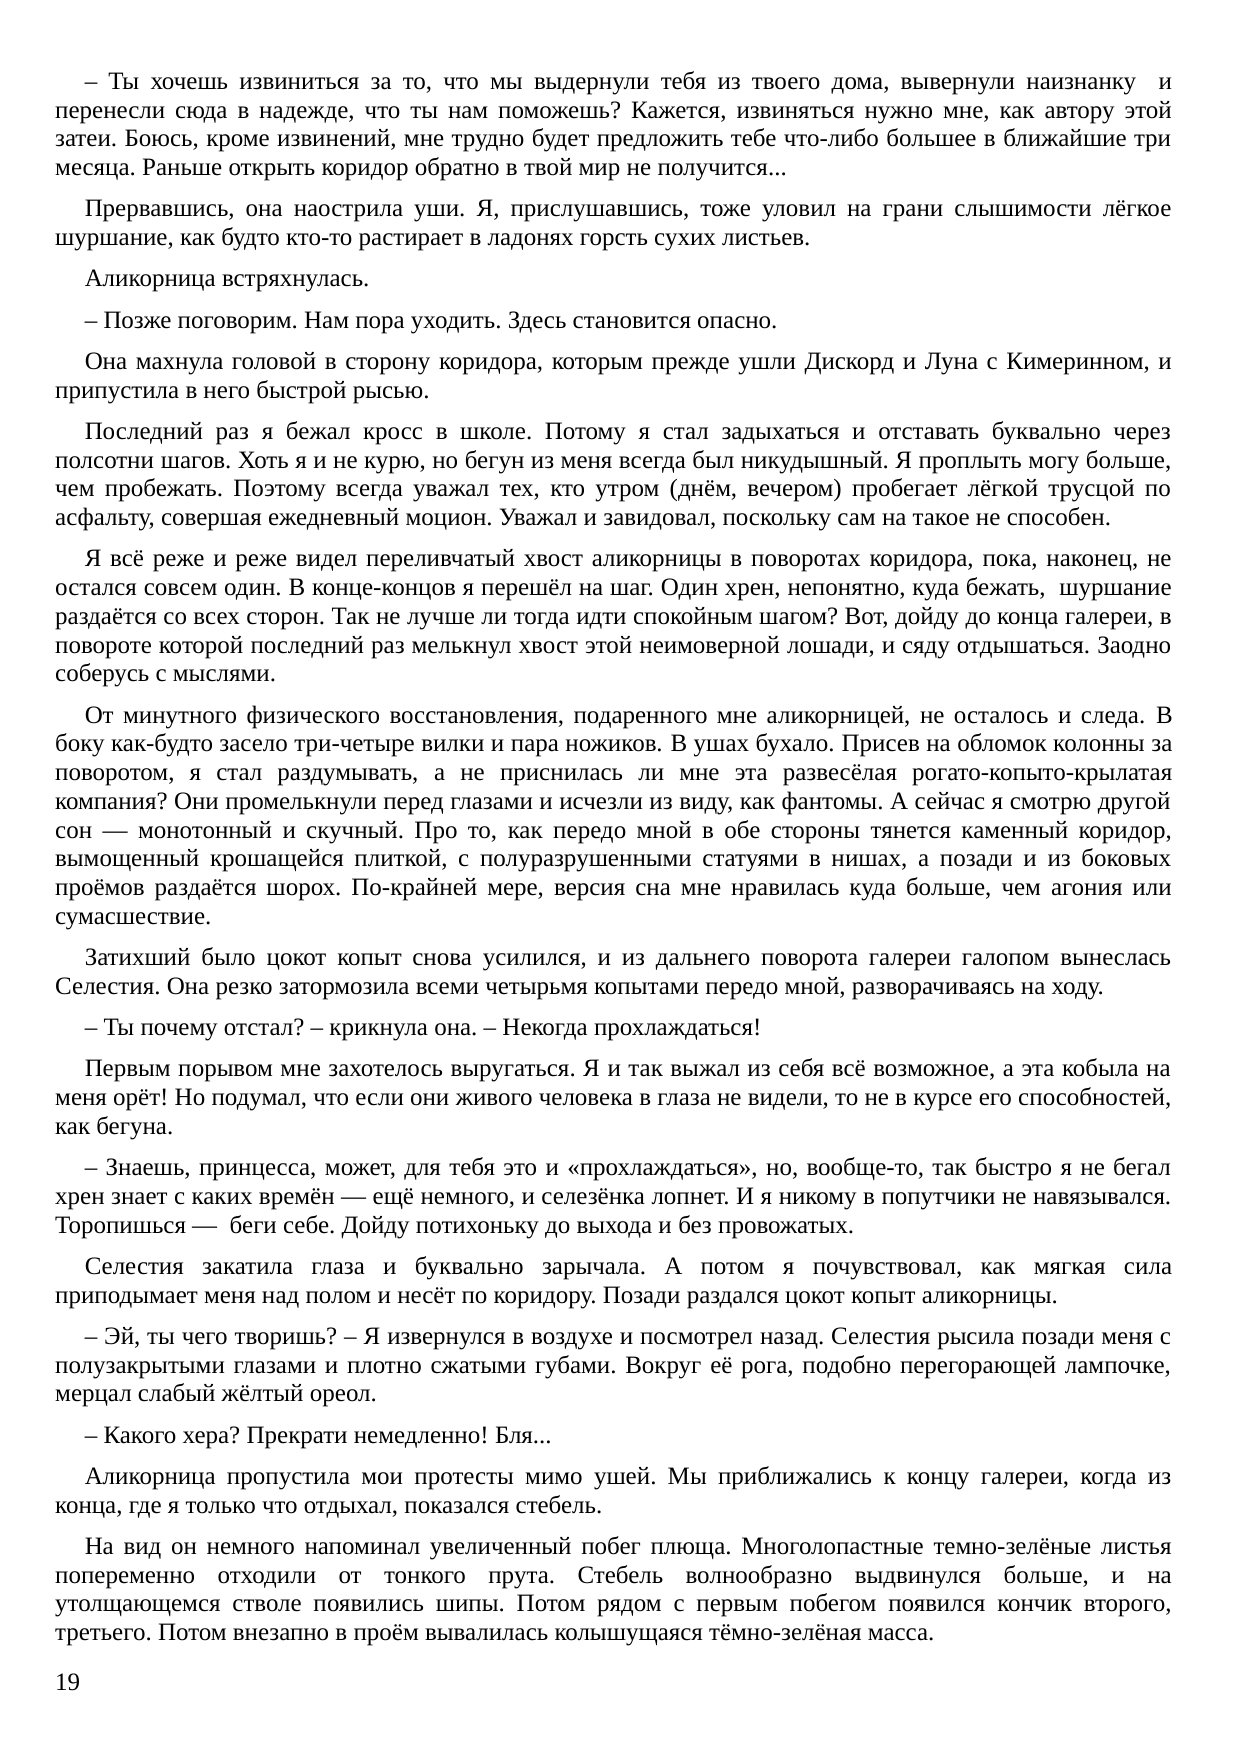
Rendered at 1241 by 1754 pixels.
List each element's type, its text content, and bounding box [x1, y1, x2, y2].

text – Ты почему отстал? – крикнула она. – Некогда прохлаждаться! [55, 1012, 1173, 1041]
text Последний раз я бежал кросс в школе. Потому я стал задыхаться и отставать буквально через полсотни шагов. Хоть я и не курю, но бегун из меня всегда был никудышный. Я проплыть могу больше, чем пробежать. Поэтому всегда уважал тех, кто утром (днём, вечером) пробегает лёгкой трусцой по асфальту, совершая ежедневный моцион. Уважал и завидовал, поскольку сам на такое не способен. [55, 416, 1173, 531]
text – Эй, ты чего творишь? – Я извернулся в воздухе и посмотрел назад. Селестия рысила позади меня с полузакрытыми глазами и плотно сжатыми губами. Вокруг её рога, подобно перегорающей лампочке, мерцал слабый жёлтый ореол. [55, 1321, 1173, 1407]
text Аликорница встряхнулась. [55, 263, 1173, 292]
text Затихший было цокот копыт снова усилился, и из дальнего поворота галереи галопом вынеслась Селестия. Она резко затормозила всеми четырьмя копытами передо мной, разворачиваясь на ходу. [55, 942, 1173, 1000]
text На вид он немного напоминал увеличенный побег плюща. Многолопастные темно-зелёные листья попеременно отходили от тонкого прута. Стебель волнообразно выдвинулся больше, и на утолщающемся стволе появились шипы. Потом рядом с первым побегом появился кончик второго, третьего. Потом внезапно в проём вывалилась колышущаяся тёмно-зелёная масса. [55, 1531, 1173, 1646]
text От минутного физического восстановления, подаренного мне аликорницей, не осталось и следа. В боку как-будто засело три-четыре вилки и пара ножиков. В ушах бухало. Присев на обломок колонны за поворотом, я стал раздумывать, а не приснилась ли мне эта развесёлая рогато-копыто-крылатая компания? Они промелькнули перед глазами и исчезли из виду, как фантомы. А сейчас я смотрю другой сон — монотонный и скучный. Про то, как передо мной в обе стороны тянется каменный коридор, вымощенный крошащейся плиткой, с полуразрушенными статуями в нишах, а позади и из боковых проёмов раздаётся шорох. По-крайней мере, версия сна мне нравилась куда больше, чем агония или сумасшествие. [55, 700, 1173, 930]
text – Позже поговорим. Нам пора уходить. Здесь становится опасно. [55, 305, 1173, 333]
text Прервавшись, она наострила уши. Я, прислушавшись, тоже уловил на грани слышимости лёгкое шуршание, как будто кто-то растирает в ладонях горсть сухих листьев. [55, 193, 1173, 251]
text – Какого хера? Прекрати немедленно! Бля... [55, 1420, 1173, 1448]
text Она махнула головой в сторону коридора, которым прежде ушли Дискорд и Луна с Кимеринном, и припустила в него быстрой рысью. [55, 346, 1173, 403]
text Селестия закатила глаза и буквально зарычала. А потом я почувствовал, как мягкая сила приподымает меня над полом и несёт по коридору. Позади раздался цокот копыт аликорницы. [55, 1251, 1173, 1308]
text – Знаешь, принцесса, может, для тебя это и «прохлаждаться», но, вообще-то, так быстро я не бегал хрен знает с каких времён — ещё немного, и селезёнка лопнет. И я никому в попутчики не навязывался. Торопишься — беги себе. Дойду потихоньку до выхода и без провожатых. [55, 1152, 1173, 1238]
text Первым порывом мне захотелось выругаться. Я и так выжал из себя всё возможное, а эта кобыла на меня орёт! Но подумал, что если они живого человека в глаза не видели, то не в курсе его способностей, как бегуна. [55, 1053, 1173, 1140]
text Аликорница пропустила мои протесты мимо ушей. Мы приближались к концу галереи, когда из конца, где я только что отдыхал, показался стебель. [55, 1461, 1173, 1518]
text Я всё реже и реже видел переливчатый хвост аликорницы в поворотах коридора, пока, наконец, не остался совсем один. В конце-концов я перешёл на шаг. Один хрен, непонятно, куда бежать, шуршание раздаётся со всех сторон. Так не лучше ли тогда идти спокойным шагом? Вот, дойду до конца галереи, в повороте которой последний раз мелькнул хвост этой неимоверной лошади, и сяду отдышаться. Заодно соберусь с мыслями. [55, 543, 1173, 687]
text – Ты хочешь извиниться за то, что мы выдернули тебя из твоего дома, вывернули наизнанку и перенесли сюда в надежде, что ты нам поможешь? Кажется, извиняться нужно мне, как автору этой затеи. Боюсь, кроме извинений, мне трудно будет предложить тебе что-либо большее в ближайшие три месяца. Раньше открыть коридор обратно в твой мир не получится... [55, 66, 1173, 181]
